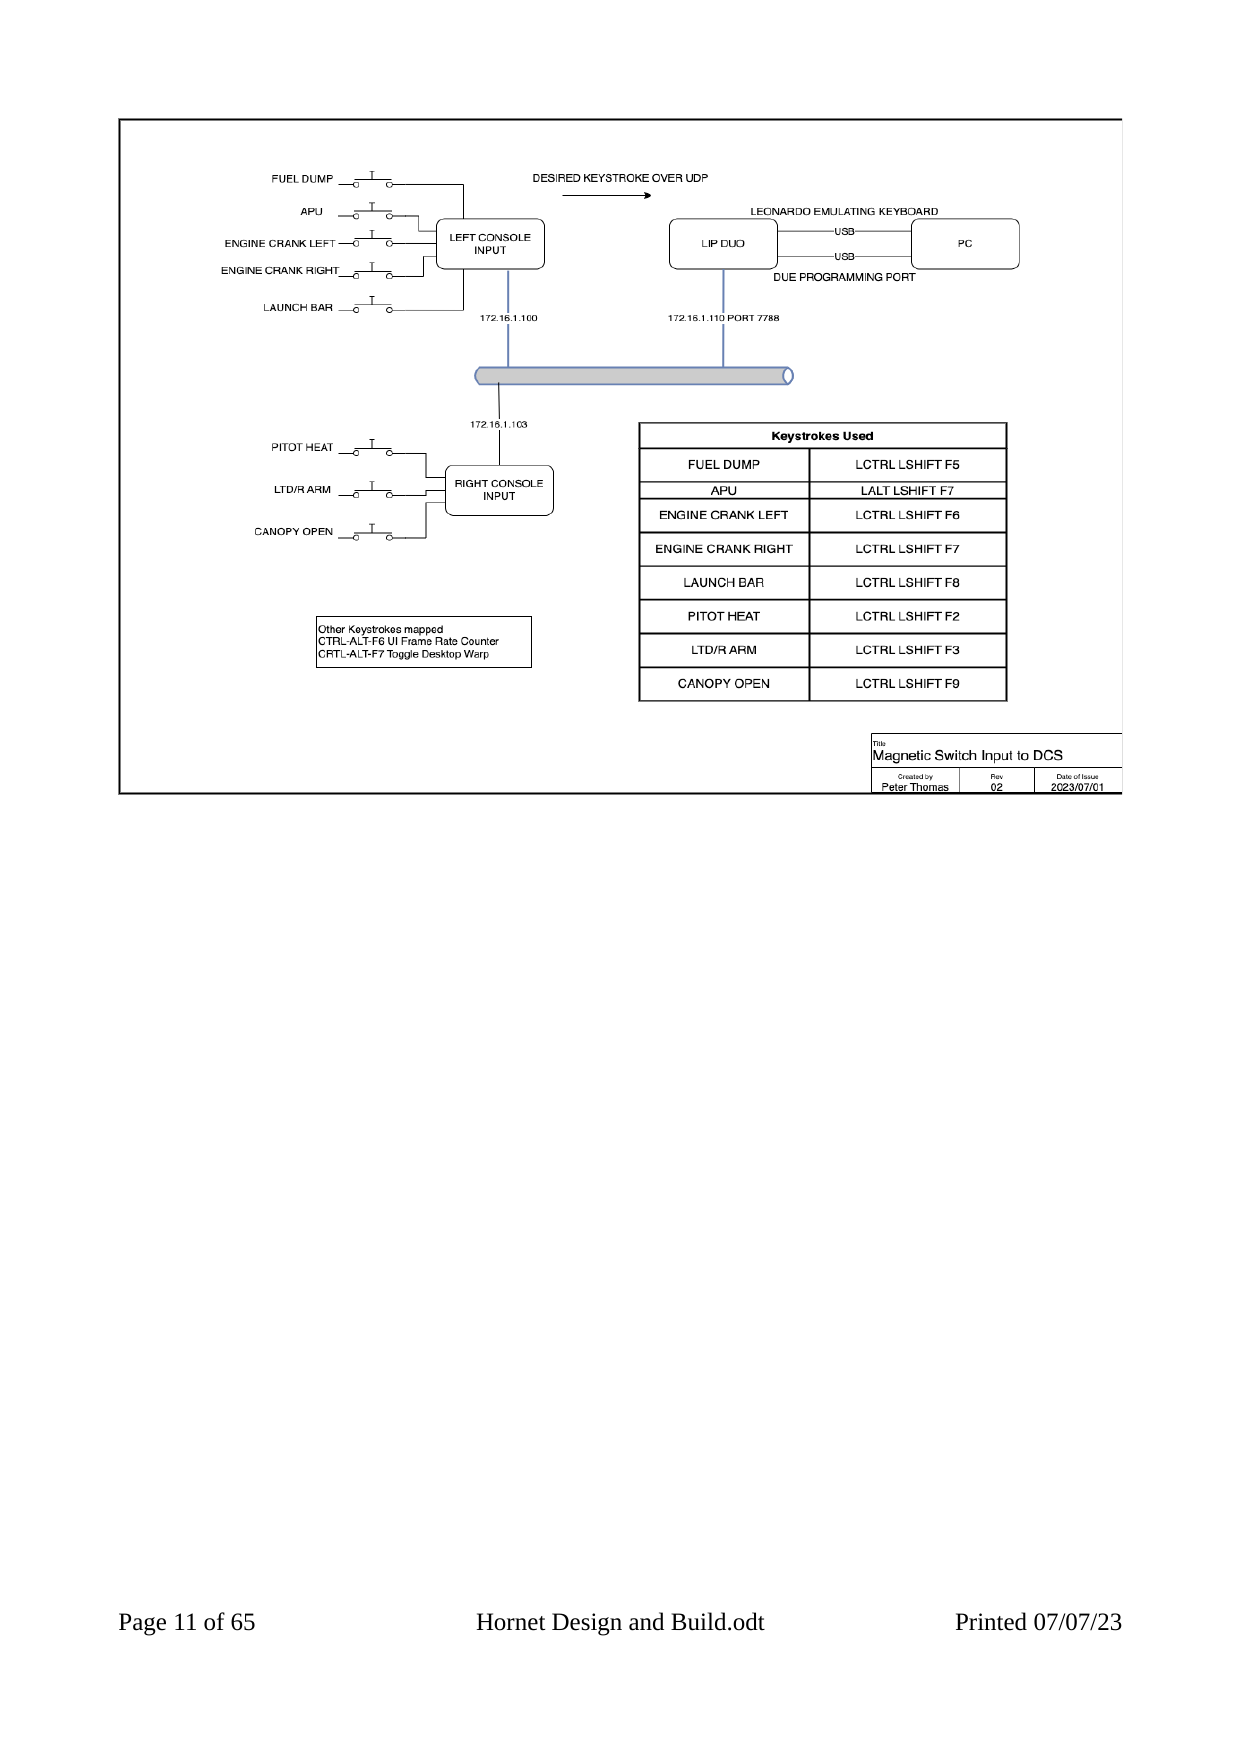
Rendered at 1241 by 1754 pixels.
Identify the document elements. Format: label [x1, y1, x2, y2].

picture [118, 118, 1123, 847]
